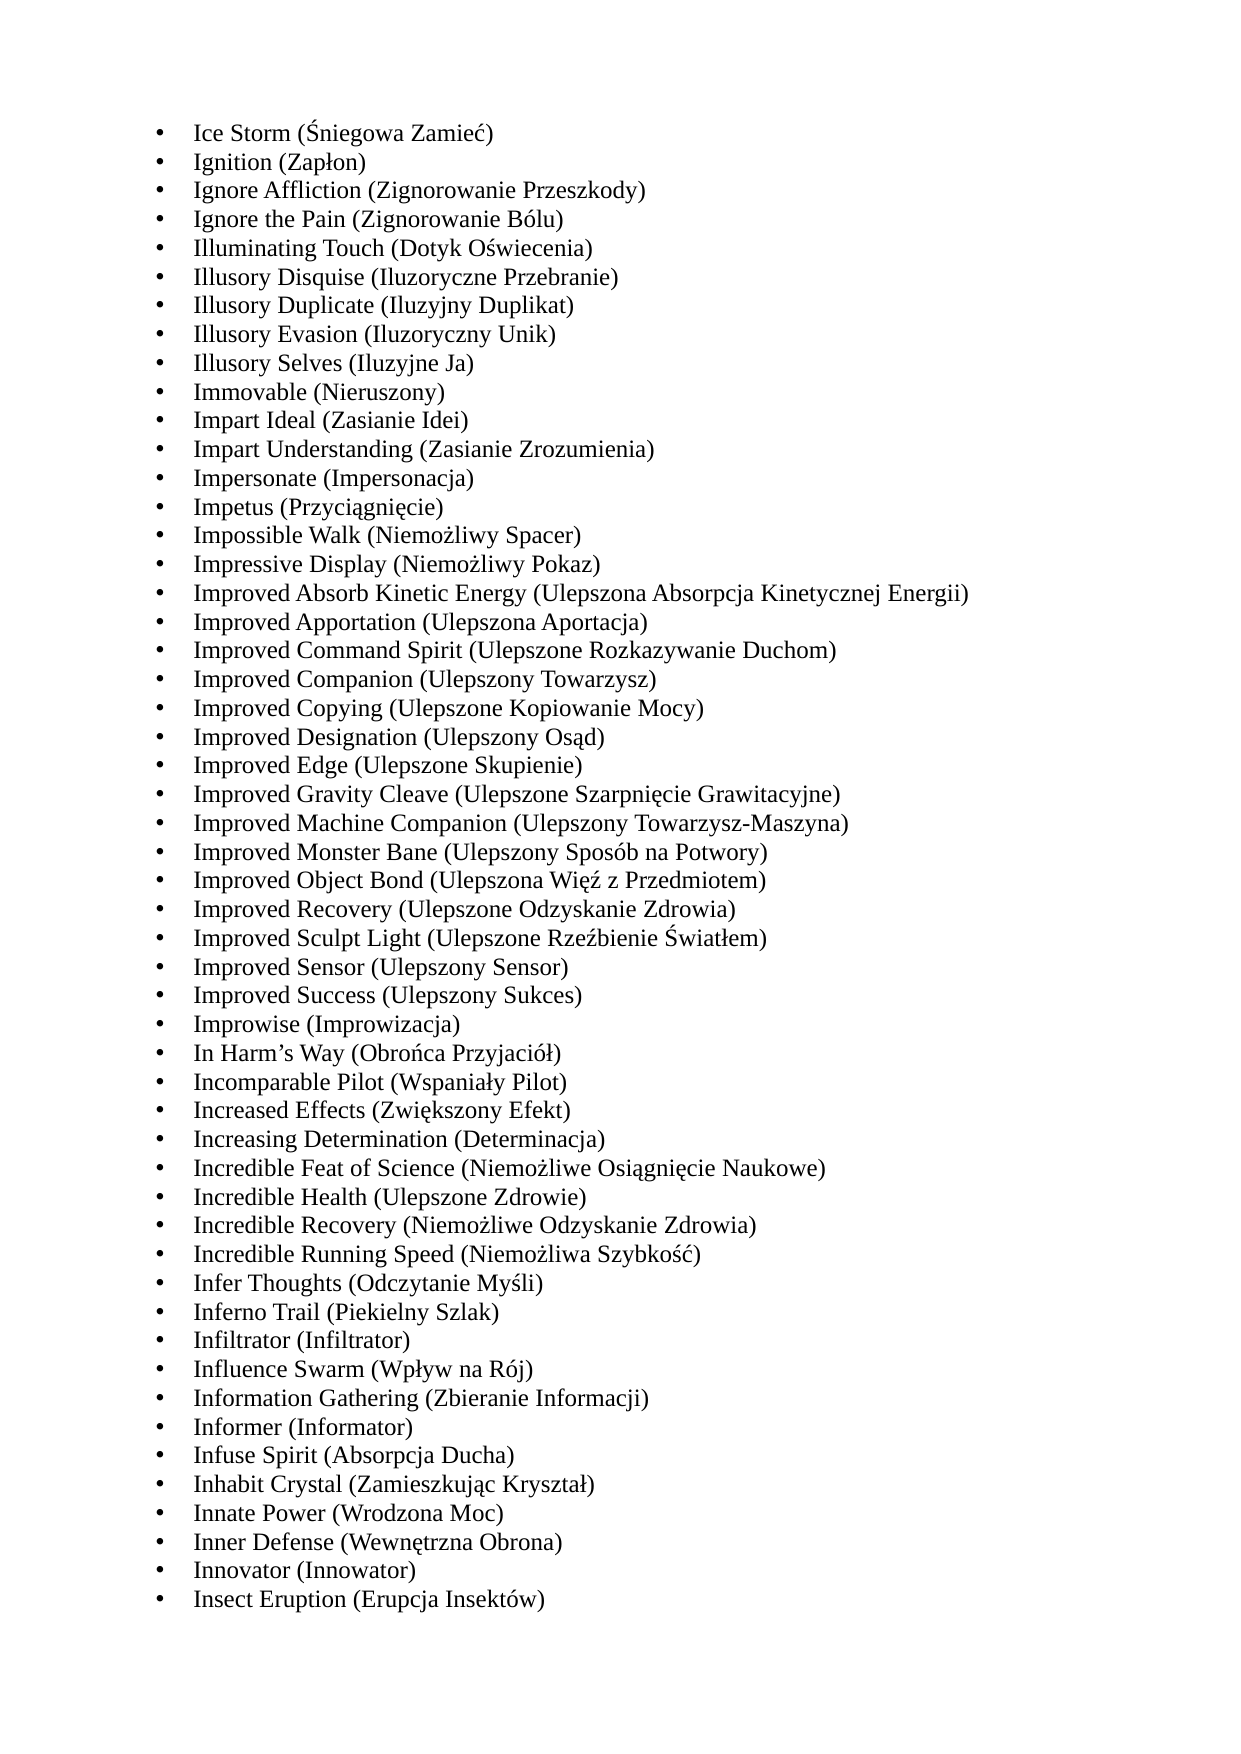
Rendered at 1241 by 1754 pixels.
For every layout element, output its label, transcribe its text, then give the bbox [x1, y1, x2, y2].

list Incredible Recovery (Niemożliwe Odzyskanie Zdrowia) [156, 1211, 1122, 1239]
list Improved Absorb Kinetic Energy (Ulepszona Absorpcja Kinetycznej Energii) [156, 578, 1122, 607]
list Improved Companion (Ulepszony Towarzysz) [156, 664, 1122, 693]
list Improved Apportation (Ulepszona Aportacja) [156, 607, 1122, 636]
list Illuminating Touch (Dotyk Oświecenia) [156, 233, 1122, 262]
list Ignition (Zapłon) [156, 147, 1122, 176]
list Ignore the Pain (Zignorowanie Bólu) [156, 204, 1122, 233]
list Infuse Spirit (Absorpcja Ducha) [156, 1441, 1122, 1469]
list Innate Power (Wrodzona Moc) [156, 1498, 1122, 1527]
list Improwise (Improwizacja) [156, 1009, 1122, 1038]
list Improved Recovery (Ulepszone Odzyskanie Zdrowia) [156, 894, 1122, 923]
list Impossible Walk (Niemożliwy Spacer) [156, 521, 1122, 549]
list Improved Edge (Ulepszone Skupienie) [156, 751, 1122, 779]
list Improved Machine Companion (Ulepszony Towarzysz-Maszyna) [156, 808, 1122, 837]
list Impart Ideal (Zasianie Idei) [156, 406, 1122, 434]
list Incredible Feat of Science (Niemożliwe Osiągnięcie Naukowe) [156, 1153, 1122, 1182]
list Infiltrator (Infiltrator) [156, 1326, 1122, 1354]
list Inferno Trail (Piekielny Szlak) [156, 1297, 1122, 1326]
list Information Gathering (Zbieranie Informacji) [156, 1383, 1122, 1412]
list Improved Sensor (Ulepszony Sensor) [156, 952, 1122, 981]
list Insect Eruption (Erupcja Insektów) [156, 1584, 1122, 1613]
list Improved Gravity Cleave (Ulepszone Szarpnięcie Grawitacyjne) [156, 779, 1122, 808]
list Impetus (Przyciągnięcie) [156, 492, 1122, 521]
list Incredible Running Speed (Niemożliwa Szybkość) [156, 1239, 1122, 1268]
list Inhabit Crystal (Zamieszkując Kryształ) [156, 1469, 1122, 1498]
list Ignore Affliction (Zignorowanie Przeszkody) [156, 176, 1122, 204]
list Illusory Duplicate (Iluzyjny Duplikat) [156, 291, 1122, 319]
list Informer (Informator) [156, 1412, 1122, 1441]
list Influence Swarm (Wpływ na Rój) [156, 1354, 1122, 1383]
list Illusory Evasion (Iluzoryczny Unik) [156, 319, 1122, 348]
list Improved Copying (Ulepszone Kopiowanie Mocy) [156, 693, 1122, 722]
list Improved Sculpt Light (Ulepszone Rzeźbienie Światłem) [156, 923, 1122, 952]
list Increased Effects (Zwiększony Efekt) [156, 1096, 1122, 1124]
list Impersonate (Impersonacja) [156, 463, 1122, 492]
list Illusory Selves (Iluzyjne Ja) [156, 348, 1122, 377]
list Incomparable Pilot (Wspaniały Pilot) [156, 1067, 1122, 1096]
list Improved Designation (Ulepszony Osąd) [156, 722, 1122, 751]
list Illusory Disquise (Iluzoryczne Przebranie) [156, 262, 1122, 291]
list Improved Success (Ulepszony Sukces) [156, 981, 1122, 1009]
list Infer Thoughts (Odczytanie Myśli) [156, 1268, 1122, 1297]
list Incredible Health (Ulepszone Zdrowie) [156, 1182, 1122, 1211]
list Increasing Determination (Determinacja) [156, 1124, 1122, 1153]
list Immovable (Nieruszony) [156, 377, 1122, 406]
list Improved Monster Bane (Ulepszony Sposób na Potwory) [156, 837, 1122, 866]
list Impart Understanding (Zasianie Zrozumienia) [156, 434, 1122, 463]
list In Harm’s Way (Obrońca Przyjaciół) [156, 1038, 1122, 1067]
list Improved Object Bond (Ulepszona Więź z Przedmiotem) [156, 866, 1122, 894]
list Impressive Display (Niemożliwy Pokaz) [156, 549, 1122, 578]
list Ice Storm (Śniegowa Zamieć) [156, 118, 1122, 147]
list Innovator (Innowator) [156, 1556, 1122, 1584]
list Inner Defense (Wewnętrzna Obrona) [156, 1527, 1122, 1556]
list Improved Command Spirit (Ulepszone Rozkazywanie Duchom) [156, 636, 1122, 664]
